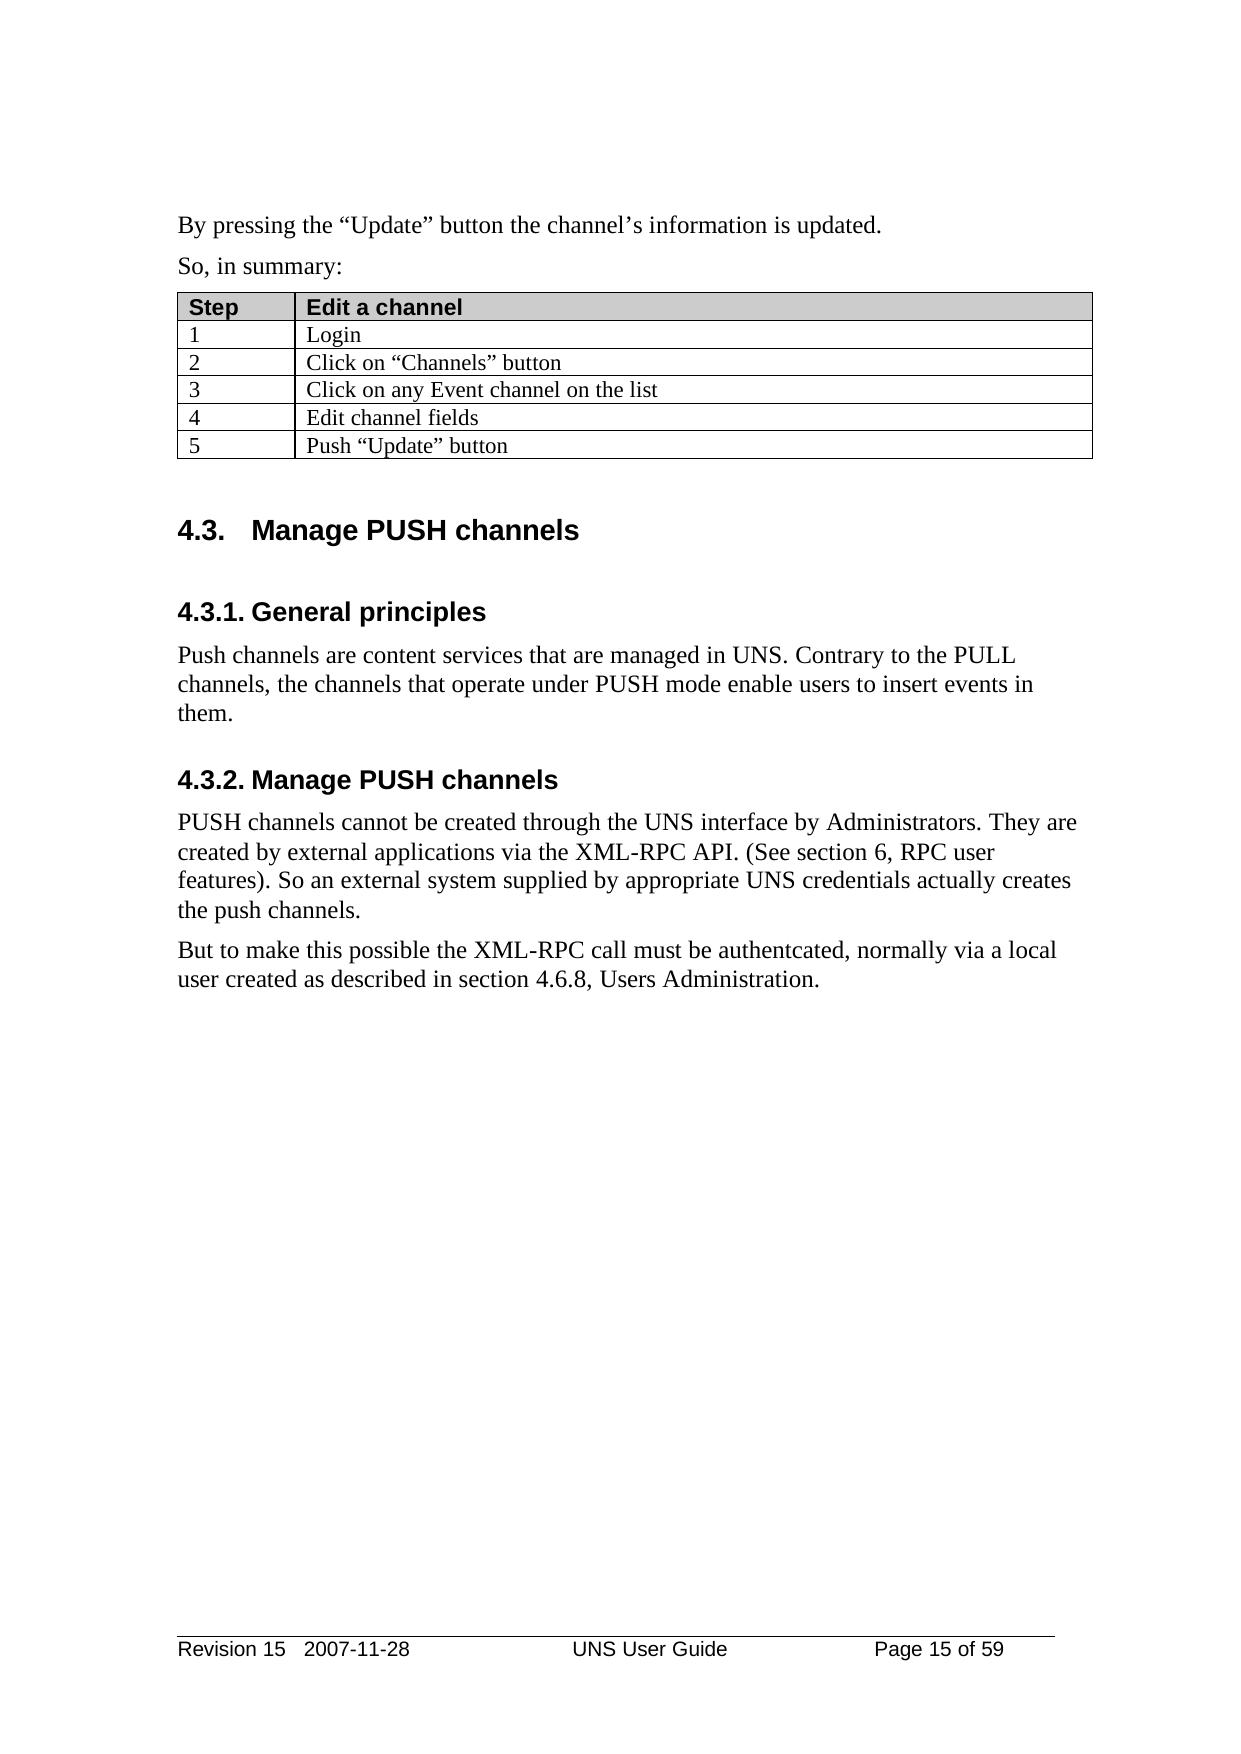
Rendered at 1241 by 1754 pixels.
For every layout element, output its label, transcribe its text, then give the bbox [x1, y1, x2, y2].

table_cell Click on “Channels” button [296, 349, 1092, 375]
table_cell Login [296, 321, 1092, 348]
table_cell 5 [178, 431, 294, 458]
text But to make this possible the XML-RPC call must be authentcated, normally via a local user created as described in section 4.6.8, Users Administration. [177, 935, 1092, 993]
subtitle Manage PUSH channels [177, 513, 1092, 546]
table_cell 1 [178, 321, 294, 348]
table_header Edit a channel [296, 293, 1092, 320]
subtitle Manage PUSH channels [177, 764, 1092, 795]
table_cell 2 [178, 349, 294, 375]
table_header Step [178, 293, 294, 320]
text By pressing the “Update” button the channel’s information is updated. [177, 210, 1092, 239]
table_cell Edit channel fields [296, 404, 1092, 430]
text PUSH channels cannot be created through the UNS interface by Administrators. They are created by external applications via the XML-RPC API. (See section 6, RPC user features). So an external system supplied by appropriate UNS credentials actually creates the push channels. [177, 807, 1092, 923]
table_cell Click on any Event channel on the list [296, 376, 1092, 403]
subtitle General principles [177, 596, 1092, 627]
table_cell Push “Update” button [296, 431, 1092, 458]
text So, in summary: [177, 251, 1092, 280]
table_cell 3 [178, 376, 294, 403]
text Push channels are content services that are managed in UNS. Contrary to the PULL channels, the channels that operate under PUSH mode enable users to insert events in them. [177, 640, 1092, 727]
table_cell 4 [178, 404, 294, 430]
